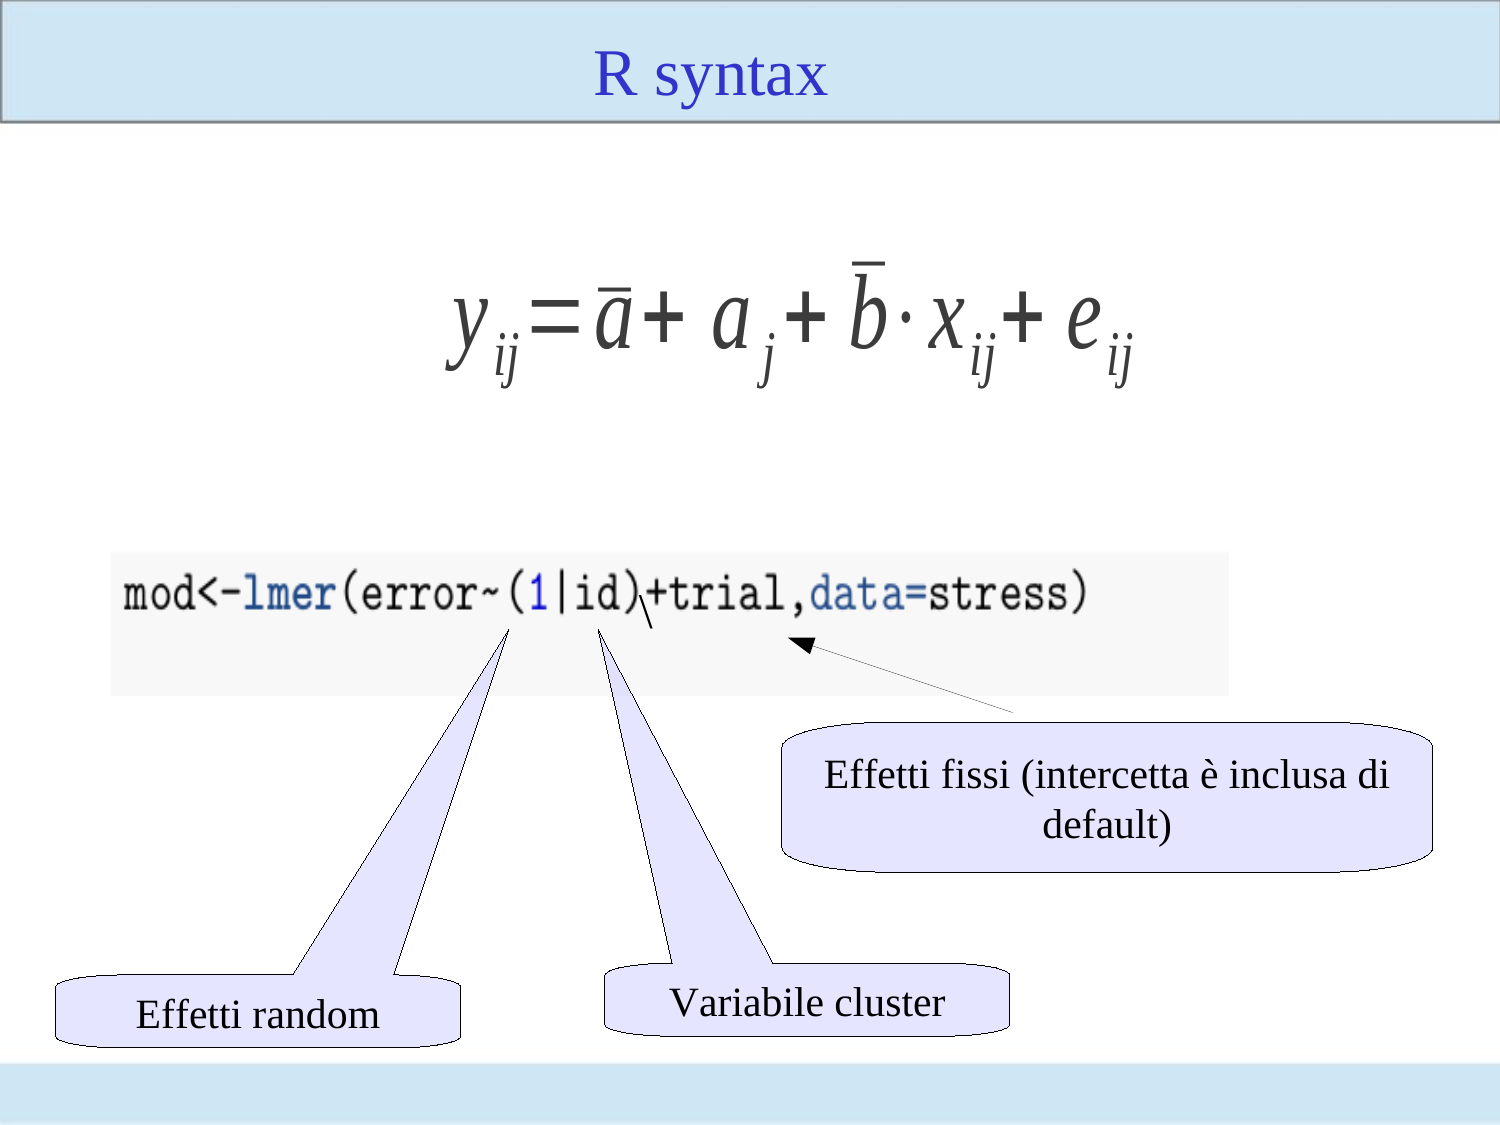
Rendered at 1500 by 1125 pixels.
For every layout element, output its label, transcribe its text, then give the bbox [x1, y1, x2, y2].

chart [422, 254, 1155, 389]
text_box Variabile cluster [598, 629, 1010, 1037]
text_box Effetti random [55, 629, 509, 1048]
title R syntax [230, 19, 1193, 120]
text_box Effetti fissi (intercetta è inclusa di default) [781, 722, 1433, 873]
picture [0, 0, 1500, 1125]
